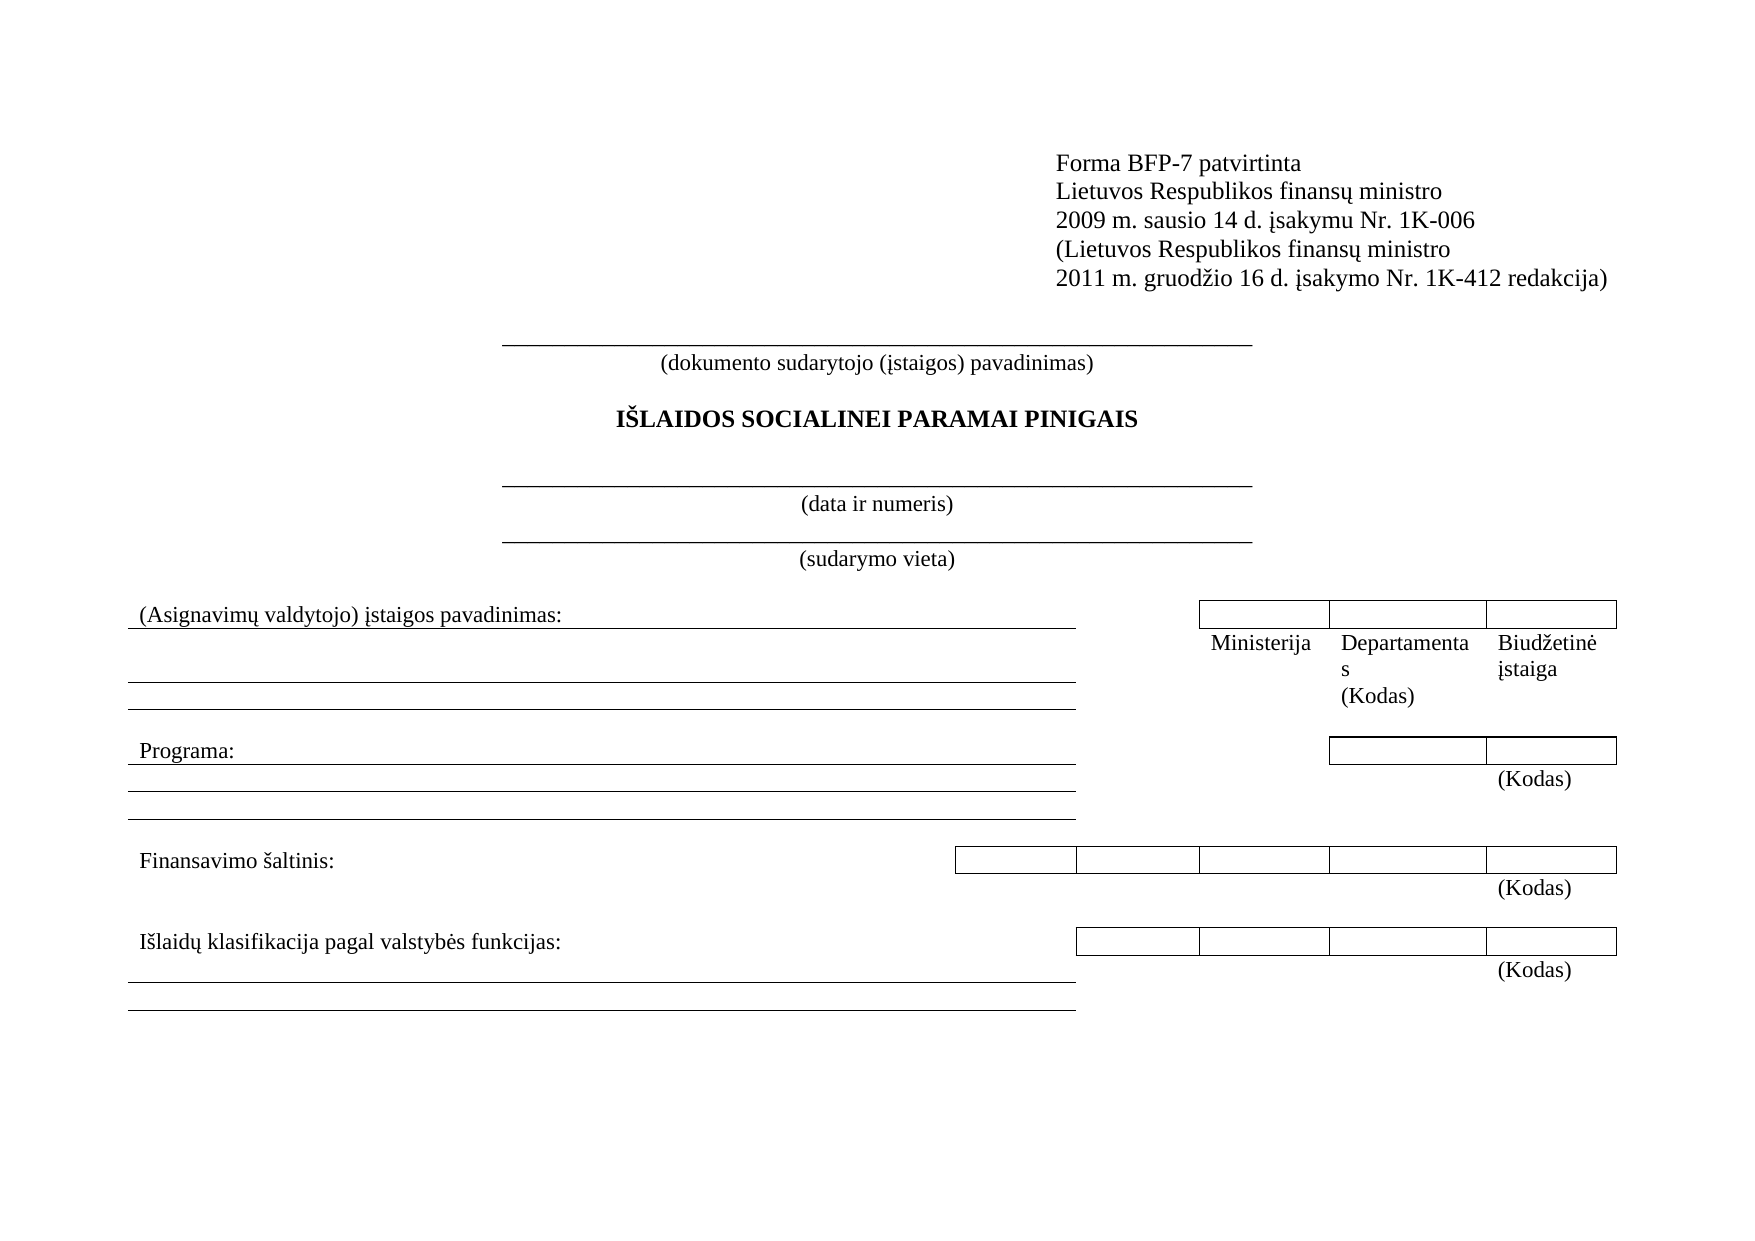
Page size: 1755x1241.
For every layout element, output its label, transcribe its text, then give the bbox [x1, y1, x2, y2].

table_cell [1199, 709, 1329, 736]
table_header [1200, 601, 1329, 628]
table_cell [1076, 764, 1199, 791]
table_cell [128, 901, 956, 927]
table_cell [1487, 738, 1616, 764]
table_cell [128, 765, 1076, 791]
table_cell [1330, 709, 1486, 736]
table_cell [1330, 901, 1486, 927]
table_cell Programa: [128, 736, 1076, 764]
table_cell [1486, 982, 1617, 1009]
table_cell (Kodas) [1486, 765, 1617, 791]
text (sudarymo vieta) [118, 545, 1636, 572]
table_cell [1486, 709, 1617, 736]
table_cell Biudžetinė įstaiga [1486, 629, 1617, 709]
text ____________________________________________________________ [118, 461, 1636, 490]
table_cell [1199, 682, 1329, 709]
table_cell [1486, 791, 1617, 818]
text ____________________________________________________________ [118, 320, 1636, 349]
table_cell [1330, 765, 1486, 791]
table_header [1330, 601, 1486, 628]
table_header [1076, 600, 1199, 628]
table_cell [1077, 847, 1199, 873]
table_cell [1200, 928, 1329, 955]
table_cell [1330, 956, 1486, 982]
text (data ir numeris) [118, 490, 1636, 517]
text (Lietuvos Respublikos finansų ministro [1056, 234, 1636, 263]
table_cell [1076, 682, 1199, 709]
text IŠLAIDOS SOCIALINEI PARAMAI PINIGAIS [118, 404, 1636, 433]
table_cell [1330, 847, 1486, 873]
table_cell [1487, 928, 1616, 955]
table_cell [1330, 819, 1486, 846]
table_cell [1199, 982, 1329, 1009]
table_cell [1076, 901, 1199, 927]
table_cell [1076, 874, 1199, 901]
table_cell (Kodas) [1486, 874, 1617, 901]
table_cell [1199, 791, 1329, 818]
table_cell [1330, 738, 1486, 764]
table_cell (Kodas) [1330, 682, 1486, 709]
table_cell Ministerija [1199, 629, 1329, 682]
table_cell [956, 901, 1076, 927]
table_cell [956, 820, 1076, 846]
table_cell [1486, 819, 1617, 846]
table_cell [1199, 819, 1329, 846]
table_cell [1330, 874, 1486, 901]
table_cell [128, 873, 956, 901]
table_cell [1199, 901, 1329, 927]
text ____________________________________________________________ [118, 517, 1636, 545]
table_cell [1077, 928, 1199, 955]
table_cell [1076, 982, 1199, 1009]
text 2011 m. gruodžio 16 d. įsakymo Nr. 1K-412 redakcija) [1056, 263, 1636, 291]
table_cell [1076, 956, 1199, 982]
table_cell [1330, 928, 1486, 955]
text Lietuvos Respublikos finansų ministro [1056, 176, 1636, 205]
table_cell [128, 955, 1076, 982]
table_cell [1200, 847, 1329, 873]
table_cell [1330, 791, 1486, 818]
table_cell [128, 710, 1076, 736]
table_cell [128, 820, 956, 846]
table_cell [1076, 819, 1199, 846]
table_cell [128, 629, 1076, 682]
text (dokumento sudarytojo (įstaigos) pavadinimas) [118, 349, 1636, 375]
table_cell [128, 983, 1076, 1009]
table_header (Asignavimų valdytojo) įstaigos pavadinimas: [128, 600, 1076, 628]
table_cell [1076, 709, 1199, 736]
table_cell [1486, 901, 1617, 927]
table_cell Finansavimo šaltinis: [128, 846, 955, 873]
table_header [1487, 601, 1616, 628]
text 2009 m. sausio 14 d. įsakymu Nr. 1K-006 [1056, 205, 1636, 234]
table_cell [1199, 956, 1329, 982]
table_cell Išlaidų klasifikacija pagal valstybės funkcijas: [128, 927, 1076, 955]
table_cell [956, 847, 1076, 873]
table_cell [1330, 982, 1486, 1009]
table_cell [1076, 736, 1199, 764]
table_cell [1076, 628, 1199, 682]
table_cell [1487, 847, 1616, 873]
table_cell [128, 683, 1076, 709]
table_cell [956, 874, 1076, 901]
table_cell [1076, 791, 1199, 818]
table_cell (Kodas) [1486, 956, 1617, 982]
table_cell [128, 792, 1076, 818]
table_cell [1199, 874, 1329, 901]
table_cell [1199, 736, 1329, 764]
text Forma BFP-7 patvirtinta [1056, 148, 1636, 176]
table_cell [1199, 764, 1329, 791]
table_cell Departamentas [1330, 629, 1486, 682]
